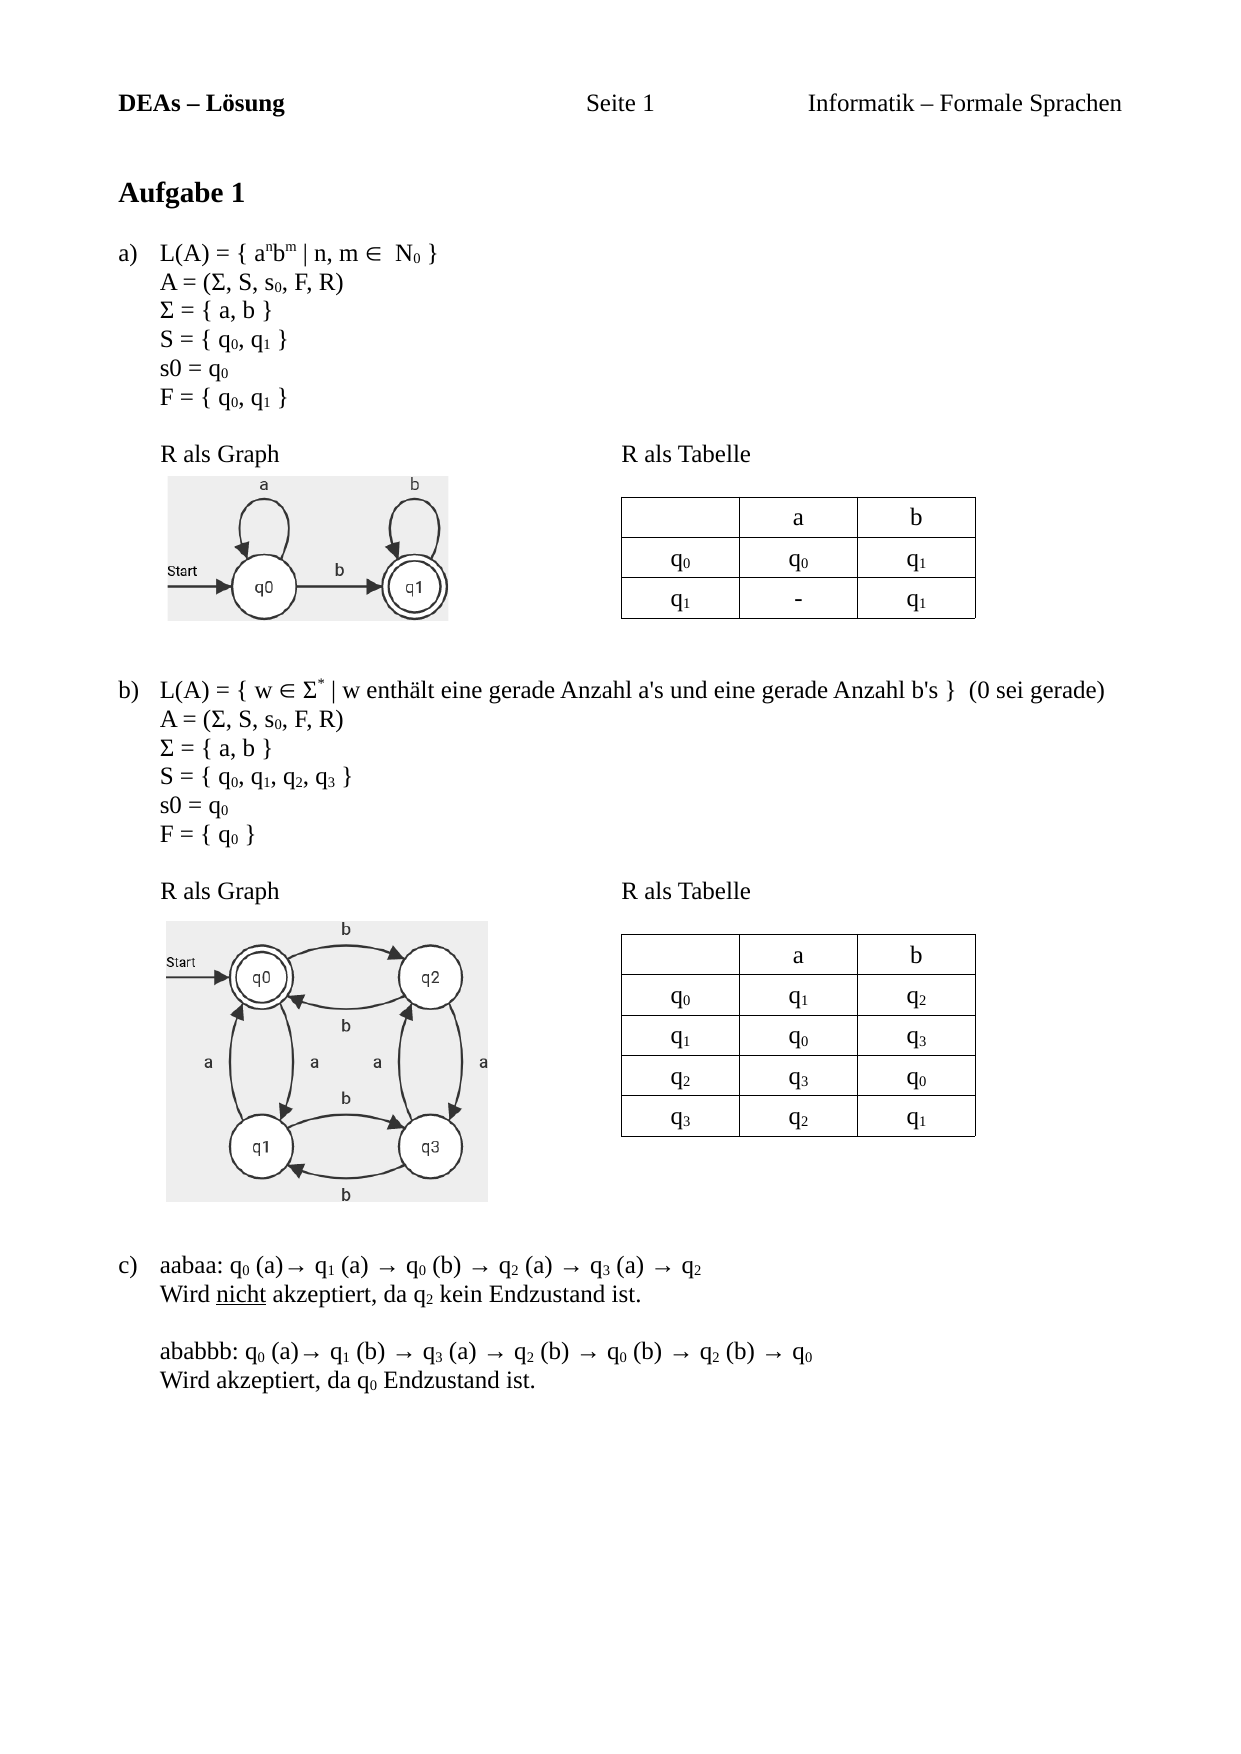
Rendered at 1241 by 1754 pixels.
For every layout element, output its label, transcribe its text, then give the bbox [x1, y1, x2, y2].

table_cell q3 [740, 1056, 857, 1095]
table_header [622, 498, 739, 537]
table_cell q0 [622, 975, 739, 1014]
table_cell q3 [622, 1096, 739, 1136]
table_cell q0 [858, 1056, 975, 1095]
table_header R als Tabelle [621, 876, 1122, 1193]
list aabaa: q0 (a)→ q1 (a) → q0 (b) → q2 (a) → q3 (a) → q2 Wird nicht akzeptiert, da q2 kein Endzustand ist. ababbb: q0 (a)→ q1 (b) → q3 (a) → q2 (b) → q0 (b) → q2 (b) → q0 Wird akzeptiert, da q0 Endzustand ist. [118, 1250, 1122, 1394]
table_header R als Graph [160, 876, 621, 1193]
table_header a [740, 498, 857, 537]
table_cell q1 [858, 538, 975, 577]
table_cell q1 [622, 1016, 739, 1055]
table_header [622, 935, 739, 974]
picture [167, 476, 449, 621]
table_cell q2 [740, 1096, 857, 1136]
table_cell q3 [858, 1016, 975, 1055]
table_cell q0 [622, 538, 739, 577]
table_cell q1 [858, 1096, 975, 1136]
table_cell q0 [740, 538, 857, 577]
table_cell - [740, 578, 857, 617]
table_cell q1 [740, 975, 857, 1014]
list L(A) = { anbm | n, m  N0 } A = (Σ, S, s0, F, R) Σ = { a, b } S = { q0, q1 } s0 = q0 F = { q0, q1 } [118, 238, 1122, 410]
table_cell q2 [858, 975, 975, 1014]
table_cell q1 [622, 578, 739, 617]
table_header R als Tabelle [621, 439, 1122, 618]
table_header b [858, 935, 975, 974]
table_header R als Graph [160, 439, 621, 618]
list L(A) = { w  Σ* | w enthält eine gerade Anzahl a's und eine gerade Anzahl b's } (0 sei gerade) A = (Σ, S, s0, F, R) Σ = { a, b } S = { q0, q1, q2, q3 } s0 = q0 F = { q0 } [118, 675, 1122, 848]
table_cell q0 [740, 1016, 857, 1055]
table_cell q1 [858, 578, 975, 617]
picture [166, 921, 488, 1202]
text Aufgabe 1 [118, 176, 1122, 209]
table_header b [858, 498, 975, 537]
table_cell q2 [622, 1056, 739, 1095]
table_header a [740, 935, 857, 974]
